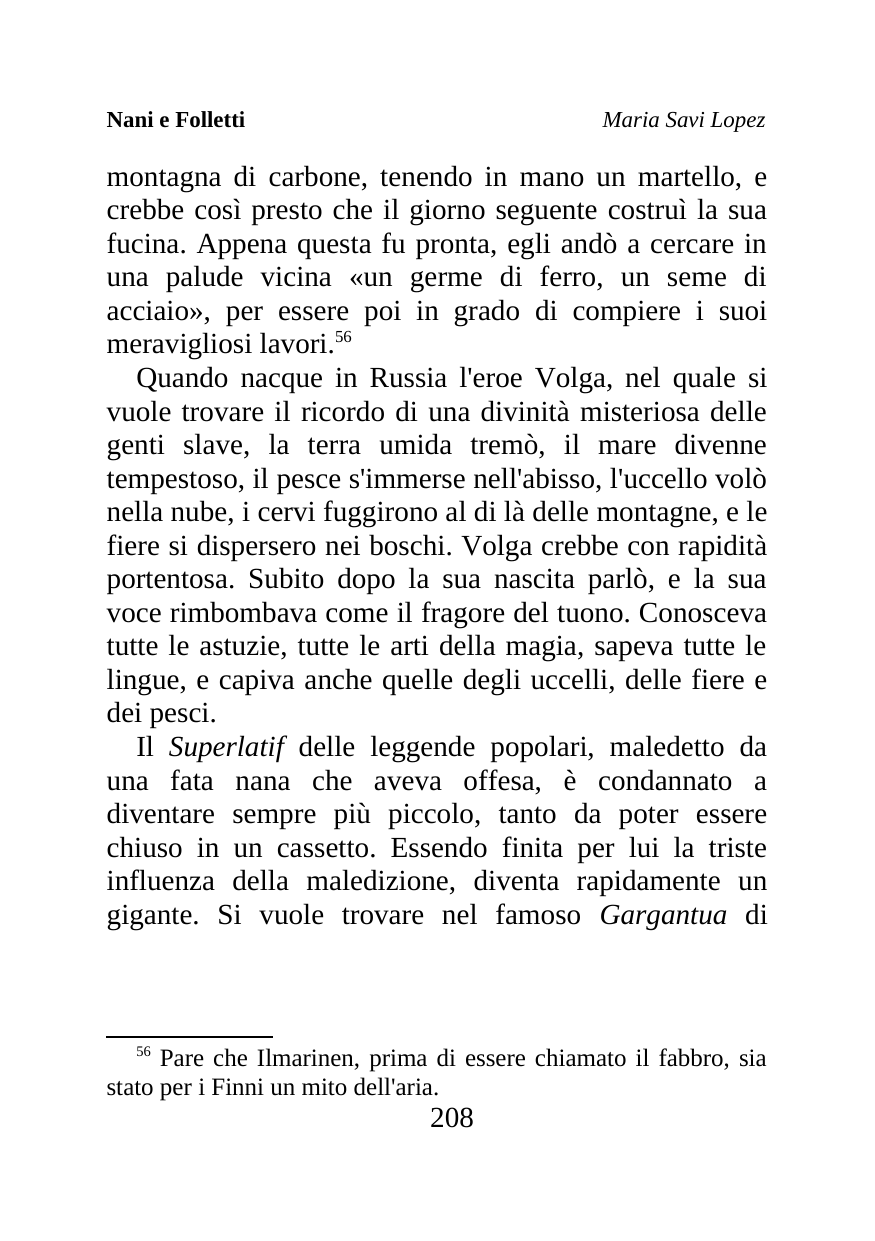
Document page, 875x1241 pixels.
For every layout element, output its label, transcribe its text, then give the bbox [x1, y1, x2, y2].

text Il Superlatif delle leggende popolari, maledetto da una fata nana che aveva offesa, è condannato a diventare sempre più piccolo, tanto da poter essere chiuso in un cassetto. Essendo finita per lui la triste influenza della maledizione, diventa rapidamente un gigante. Si vuole trovare nel famoso Gargantua di [106, 729, 768, 930]
text Quando nacque in Russia l'eroe Volga, nel quale si vuole trovare il ricordo di una divinità misteriosa delle genti slave, la terra umida tremò, il mare divenne tempestoso, il pesce s'immerse nell'abisso, l'uccello volò nella nube, i cervi fuggirono al di là delle montagne, e le fiere si dispersero nei boschi. Volga crebbe con rapidità portentosa. Subito dopo la sua nascita parlò, e la sua voce rimbombava come il fragore del tuono. Conosceva tutte le astuzie, tutte le arti della magia, sapeva tutte le lingue, e capiva anche quelle degli uccelli, delle fiere e dei pesci. [106, 360, 768, 729]
text montagna di carbone, tenendo in mano un martello, e crebbe così presto che il giorno seguente costruì la sua fucina. Appena questa fu pronta, egli andò a cercare in una palude vicina «un germe di ferro, un seme di acciaio», per essere poi in grado di compiere i suoi meravigliosi lavori. [106, 159, 768, 360]
text Pare che Ilmarinen, prima di essere chiamato il fabbro, sia stato per i Finni un mito dell'aria. [106, 1043, 768, 1100]
